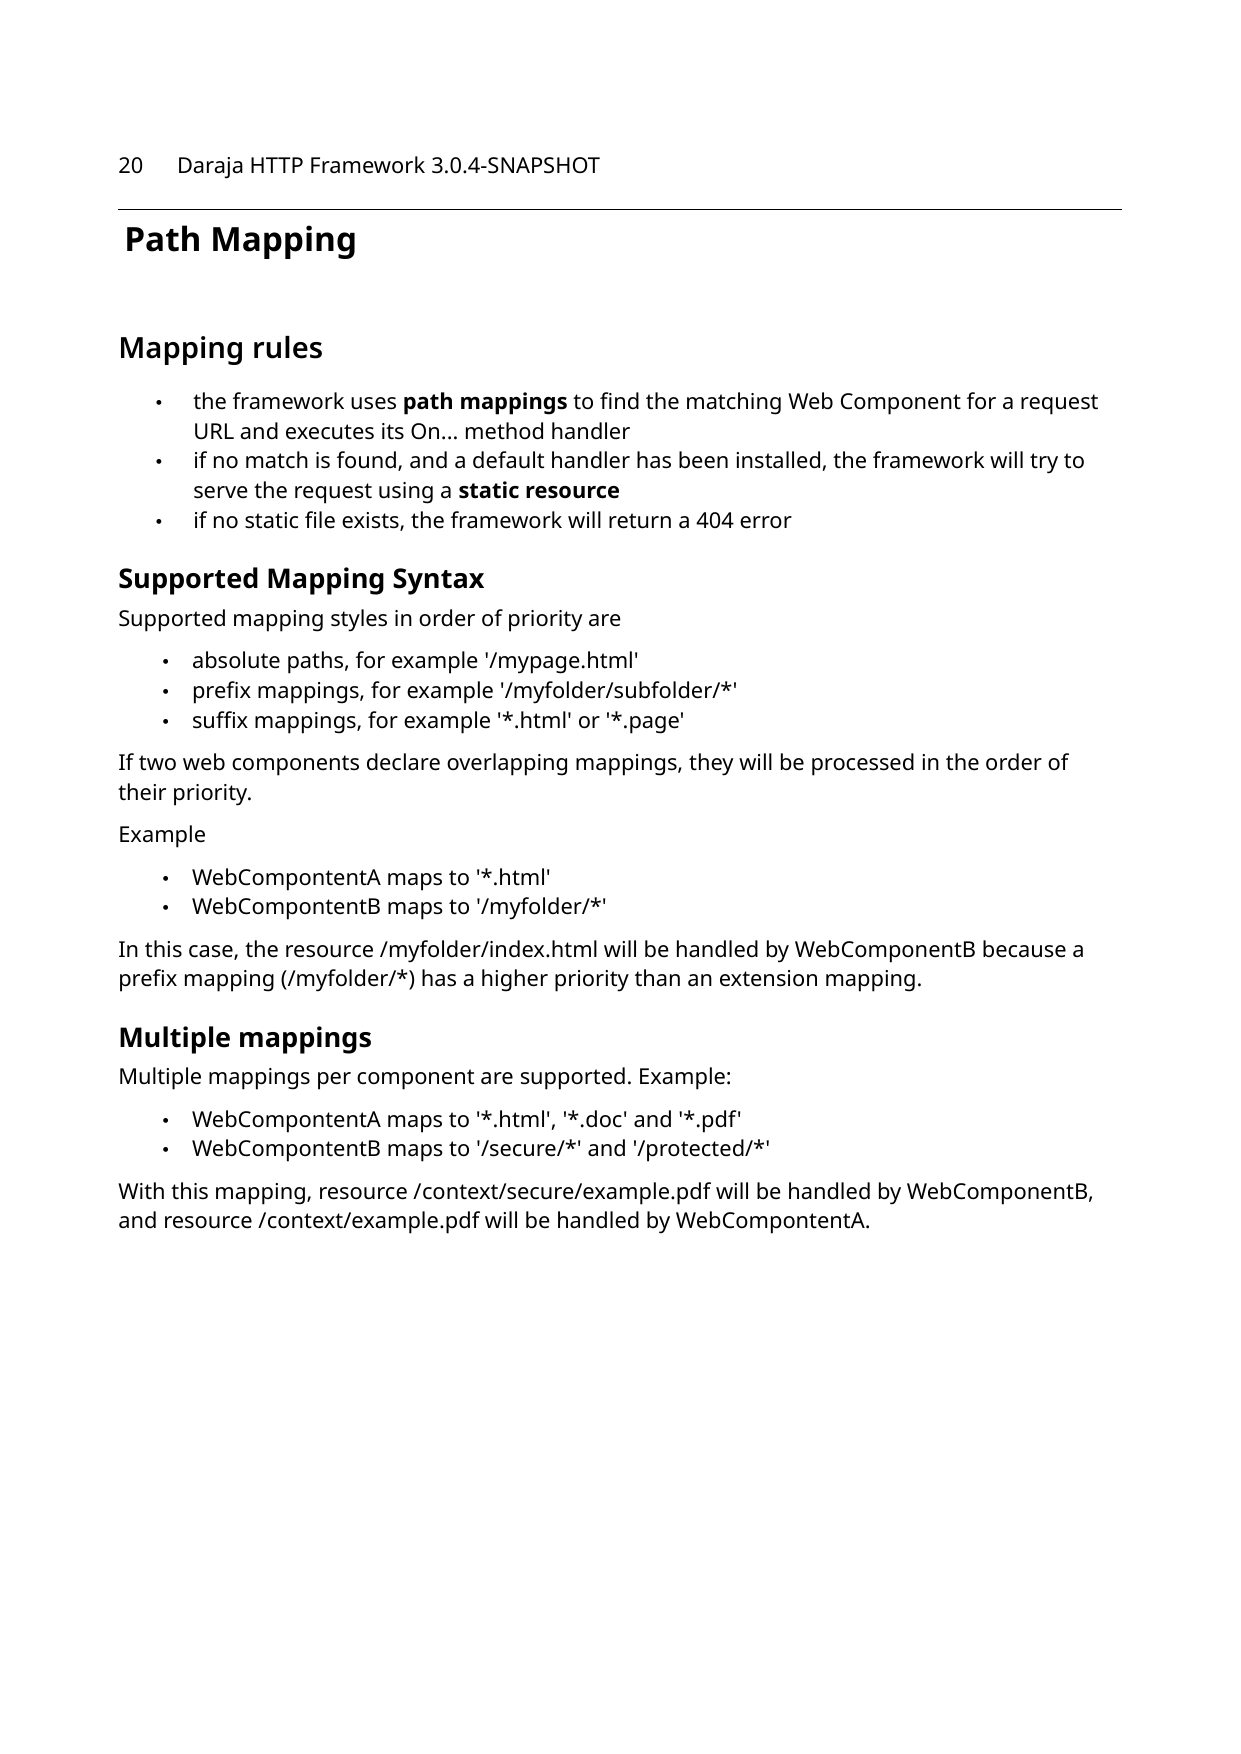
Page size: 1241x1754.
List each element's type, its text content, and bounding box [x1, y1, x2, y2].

list suffix mappings, for example '*.html' or '*.page' [162, 705, 1122, 734]
text In this case, the resource /myfolder/index.html will be handled by WebComponentB because a prefix mapping (/myfolder/*) has a higher priority than an extension mapping. [118, 933, 1122, 993]
subtitle Supported Mapping Syntax [118, 560, 1122, 597]
list the framework uses path mappings to find the matching Web Component for a request URL and executes its On... method handler [156, 386, 1122, 445]
text If two web components declare overlapping mappings, they will be processed in the order of their priority. [118, 747, 1122, 807]
list WebCompontentB maps to '/myfolder/*' [162, 891, 1122, 921]
list WebCompontentA maps to '*.html' [162, 861, 1122, 891]
text Supported mapping styles in order of priority are [118, 603, 1122, 633]
list if no match is found, and a default handler has been installed, the framework will try to serve the request using a static resource [156, 445, 1122, 505]
list absolute paths, for example '/mypage.html' [162, 645, 1122, 675]
list prefix mappings, for example '/myfolder/subfolder/*' [162, 675, 1122, 705]
list if no static file exists, the framework will return a 404 error [156, 505, 1122, 535]
subtitle Multiple mappings [118, 1018, 1122, 1055]
subtitle Path Mapping [118, 210, 1122, 268]
subtitle Mapping rules [118, 328, 1122, 367]
text Example [118, 819, 1122, 849]
list WebCompontentB maps to '/secure/*' and '/protected/*' [162, 1133, 1122, 1163]
list WebCompontentA maps to '*.html', '*.doc' and '*.pdf' [162, 1103, 1122, 1133]
text With this mapping, resource /context/secure/example.pdf will be handled by WebComponentB, and resource /context/example.pdf will be handled by WebCompontentA. [118, 1176, 1122, 1235]
text Multiple mappings per component are supported. Example: [118, 1061, 1122, 1091]
